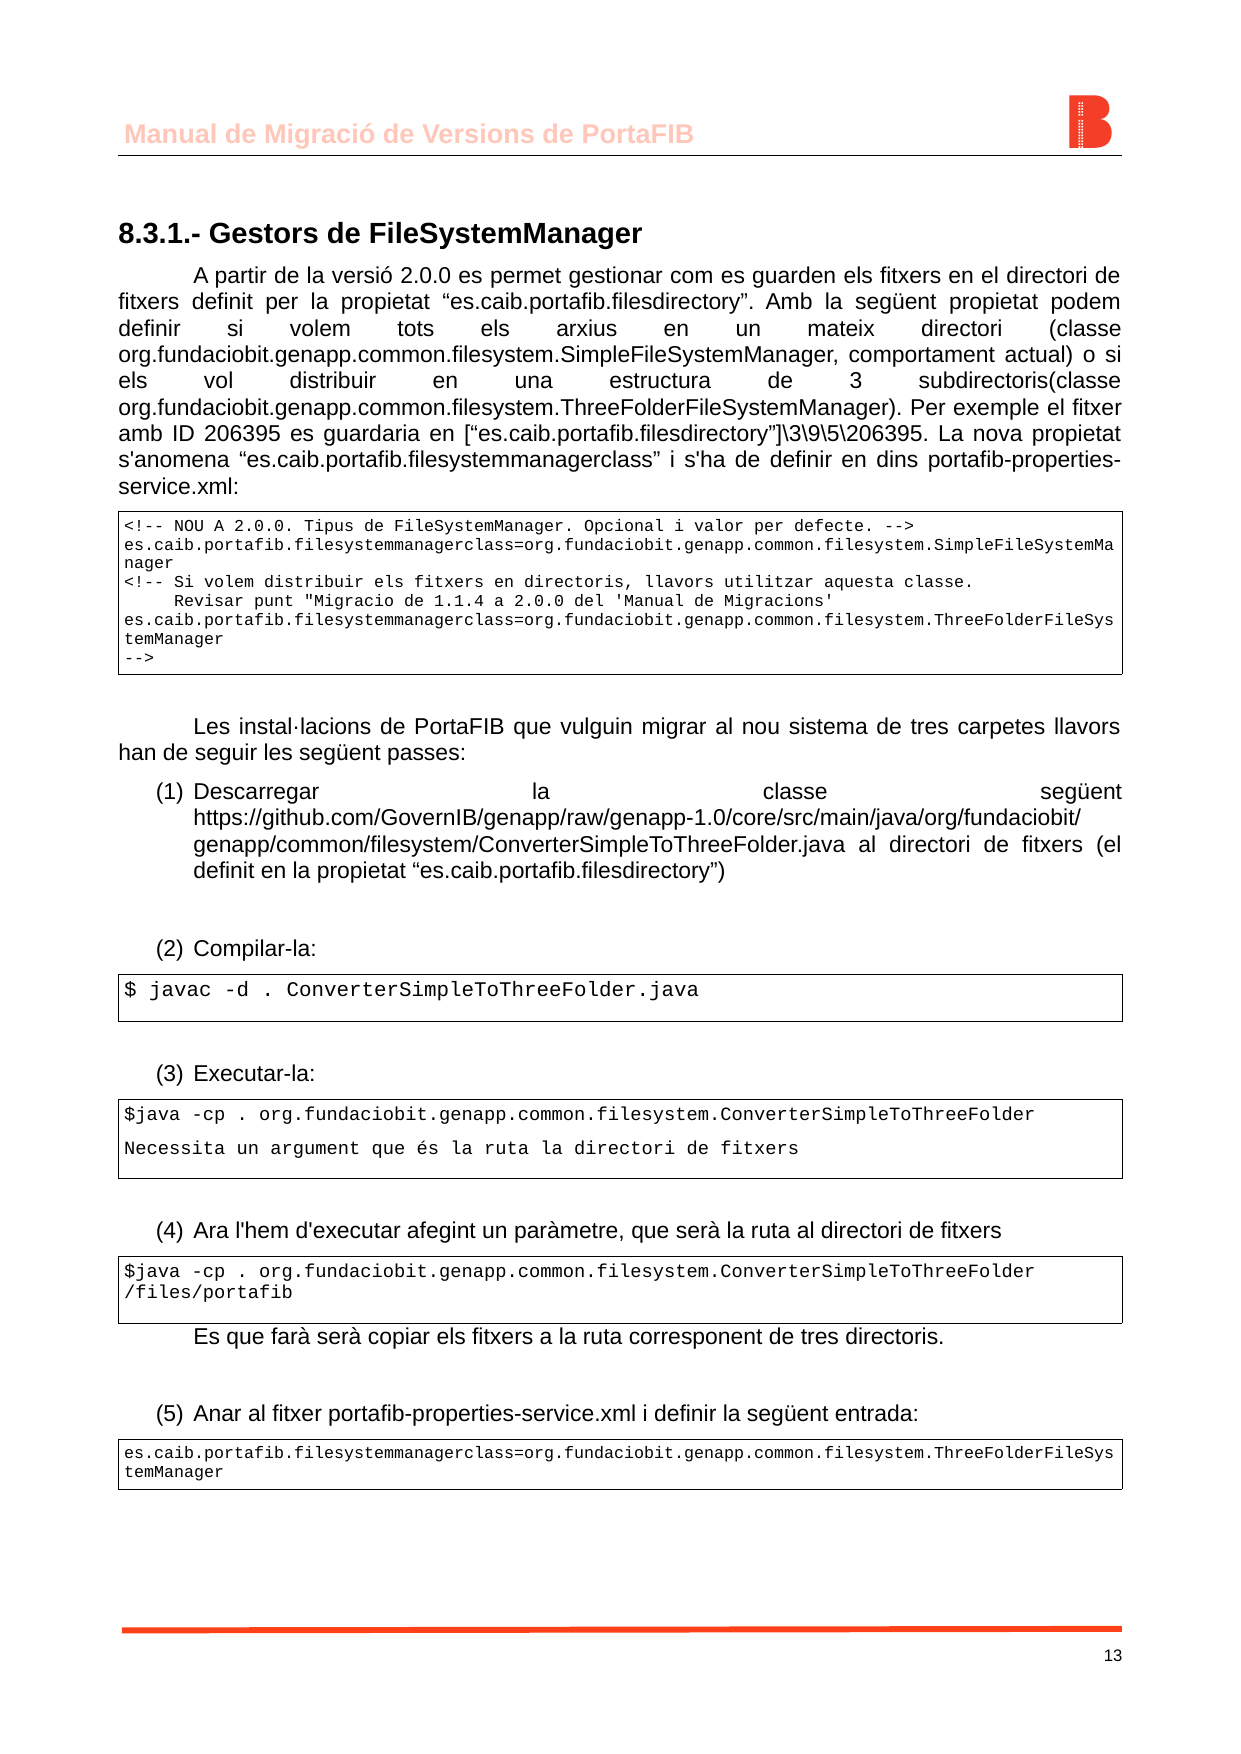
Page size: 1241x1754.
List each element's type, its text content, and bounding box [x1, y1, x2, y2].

picture [1063, 94, 1117, 150]
table_header <!-- NOU A 2.0.0. Tipus de FileSystemManager. Opcional i valor per defecte. --> es.caib.portafib.filesystemmanagerclass=org.fundaciobit.genapp.common.filesystem.SimpleFileSystemManager <!-- Si volem distribuir els fitxers en directoris, llavors utilitzar aquesta classe. Revisar punt "Migracio de 1.1.4 a 2.0.0 del 'Manual de Migracions' es.caib.portafib.filesystemmanagerclass=org.fundaciobit.genapp.common.filesystem.ThreeFolderFileSystemManager --> [119, 512, 1122, 674]
text A partir de la versió 2.0.0 es permet gestionar com es guarden els fitxers en el directori de fitxers definit per la propietat “es.caib.portafib.filesdirectory”. Amb la següent propietat podem definir si volem tots els arxius en un mateix directori (classe org.fundaciobit.genapp.common.filesystem.SimpleFileSystemManager, comportament actual) o si els vol distribuir en una estructura de 3 subdirectoris(classe org.fundaciobit.genapp.common.filesystem.ThreeFolderFileSystemManager). Per exemple el fitxer amb ID 206395 es guardaria en [“es.caib.portafib.filesdirectory”]\3\9\5\206395. La nova propietat s'anomena “es.caib.portafib.filesystemmanagerclass” i s'ha de definir en dins portafib-properties-service.xml: [118, 262, 1122, 499]
list Ara l'hem d'executar afegint un paràmetre, que serà la ruta al directori de fitxers [156, 1217, 1122, 1243]
list Compilar-la: [156, 935, 1122, 961]
text Es que farà serà copiar els fitxers a la ruta corresponent de tres directoris. [118, 1324, 1122, 1349]
text Les instal·lacions de PortaFIB que vulguin migrar al nou sistema de tres carpetes llavors han de seguir les següent passes: [118, 713, 1122, 766]
list Anar al fitxer portafib-properties-service.xml i definir la següent entrada: [156, 1400, 1122, 1427]
subtitle Gestors de FileSystemManager [118, 216, 1122, 249]
table_header $java -cp . org.fundaciobit.genapp.common.filesystem.ConverterSimpleToThreeFolder /files/portafib [119, 1257, 1122, 1323]
table_header $ javac -d . ConverterSimpleToThreeFolder.java [119, 975, 1122, 1021]
list Executar-la: [156, 1060, 1122, 1087]
table_header $java -cp . org.fundaciobit.genapp.common.filesystem.ConverterSimpleToThreeFolder Necessita un argument que és la ruta la directori de fitxers [119, 1100, 1122, 1178]
list Descarregar la classe següent https://github.com/GovernIB/genapp/raw/genapp-1.0/core/src/main/java/org/fundaciobit/genapp/common/filesystem/ConverterSimpleToThreeFolder.java al directori de fitxers (el definit en la propietat “es.caib.portafib.filesdirectory”) [156, 778, 1122, 883]
table_header es.caib.portafib.filesystemmanagerclass=org.fundaciobit.genapp.common.filesystem.ThreeFolderFileSystemManager [119, 1440, 1122, 1488]
